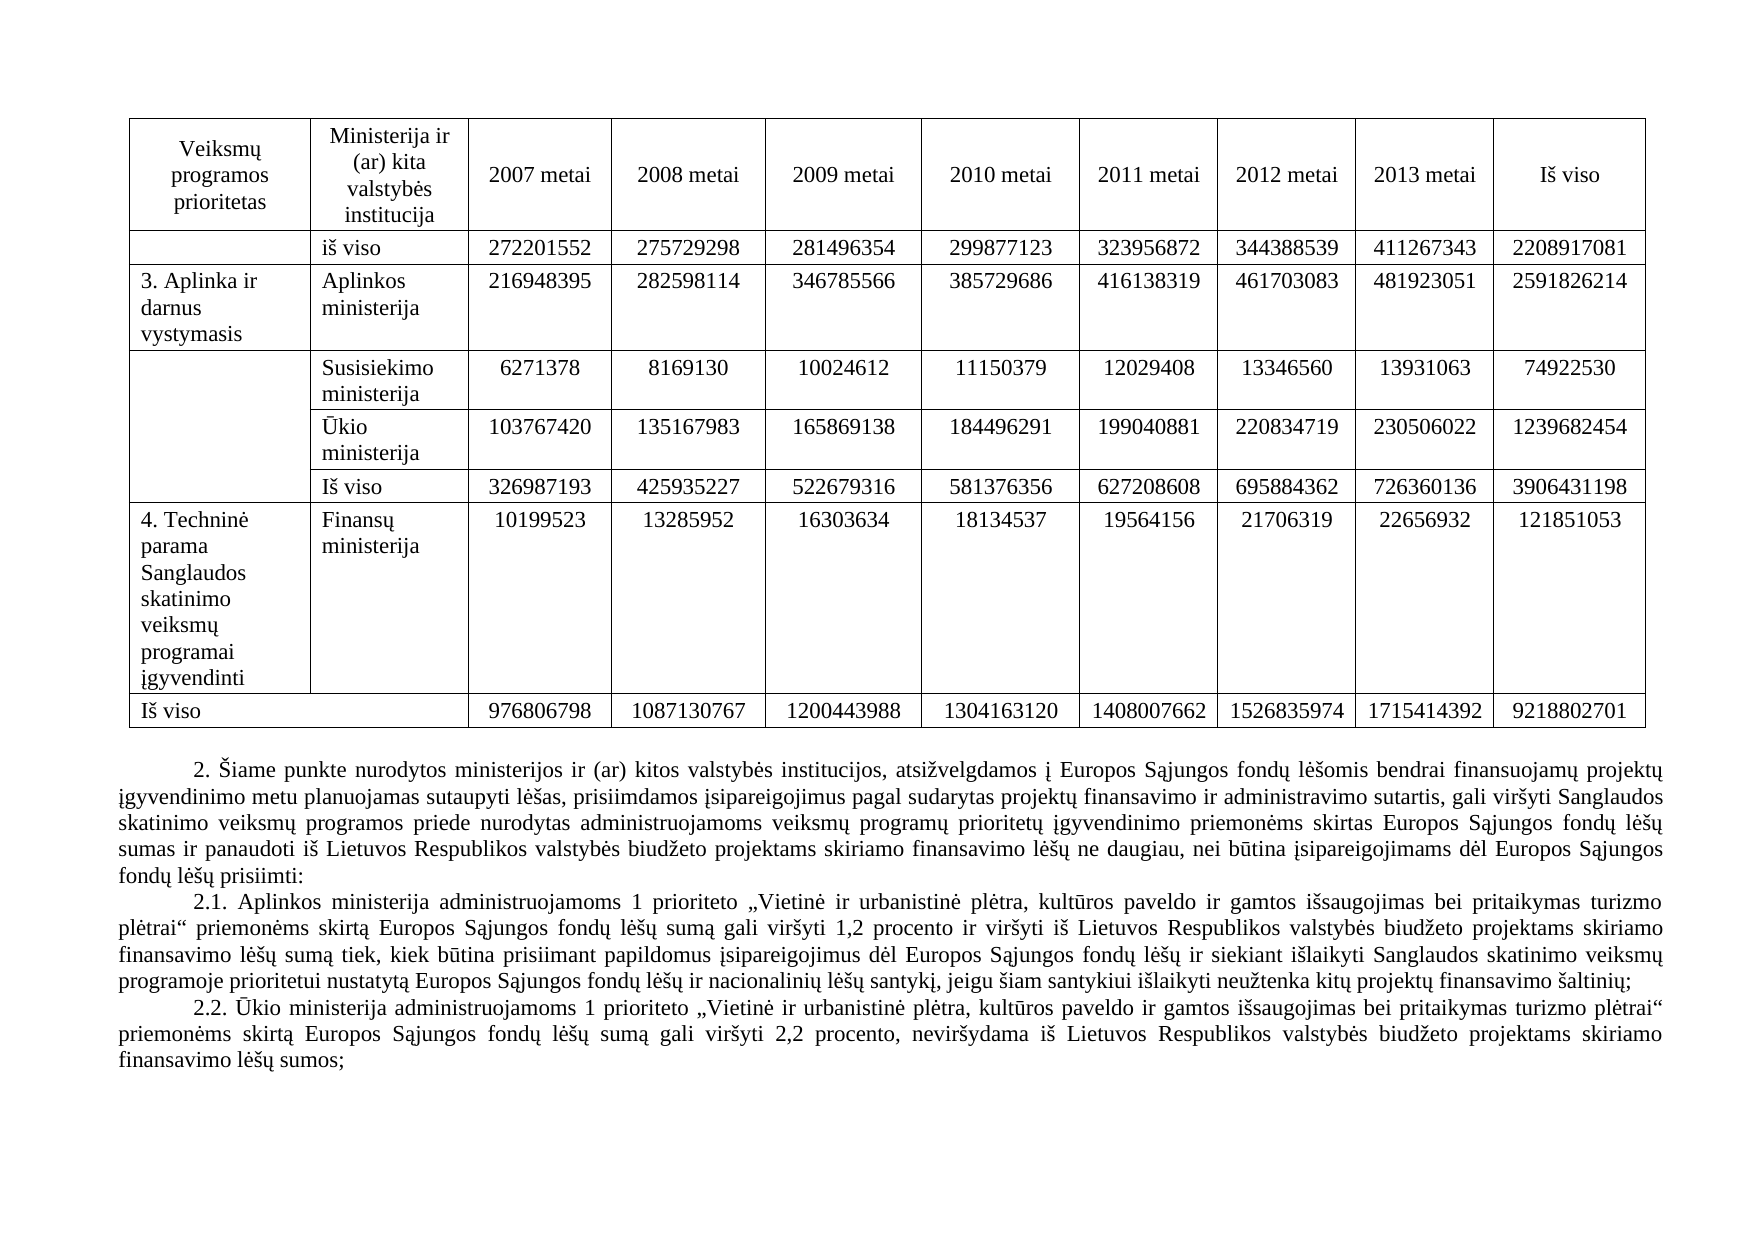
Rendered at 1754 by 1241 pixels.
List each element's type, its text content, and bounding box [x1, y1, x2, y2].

table_cell 13346560 [1218, 351, 1355, 409]
table_cell 1200443988 [766, 694, 921, 727]
table_cell 18134537 [922, 503, 1079, 693]
table_cell 2591826214 [1494, 265, 1645, 349]
table_cell 8169130 [612, 351, 765, 409]
table_cell 326987193 [469, 470, 611, 502]
table_cell 695884362 [1218, 470, 1355, 502]
table_cell iš viso [311, 231, 468, 264]
table_cell Susisiekimo ministerija [311, 351, 468, 409]
table_cell 4. Techninė parama Sanglaudos skatinimo veiksmų programai įgyvendinti [130, 503, 310, 693]
table_cell 1304163120 [922, 694, 1079, 727]
table_cell 21706319 [1218, 503, 1355, 693]
table_cell 16303634 [766, 503, 921, 693]
table_cell 13285952 [612, 503, 765, 693]
table_cell 411267343 [1356, 231, 1493, 264]
table_cell 103767420 [469, 410, 611, 469]
table_cell 220834719 [1218, 410, 1355, 469]
table_cell 323956872 [1080, 231, 1217, 264]
table_cell 165869138 [766, 410, 921, 469]
table_header 2010 metai [922, 119, 1079, 230]
table_cell 481923051 [1356, 265, 1493, 349]
table_header 2011 metai [1080, 119, 1217, 230]
table_cell 425935227 [612, 470, 765, 502]
table_cell 1408007662 [1080, 694, 1217, 727]
table_header 2007 metai [469, 119, 611, 230]
table_cell 1087130767 [612, 694, 765, 727]
table_cell 74922530 [1494, 351, 1645, 409]
table_cell 11150379 [922, 351, 1079, 409]
table_cell 522679316 [766, 470, 921, 502]
table_cell 121851053 [1494, 503, 1645, 693]
table_cell Iš viso [130, 694, 468, 727]
table_cell Finansų ministerija [311, 503, 468, 693]
table_cell 12029408 [1080, 351, 1217, 409]
table_cell 581376356 [922, 470, 1079, 502]
table_header Veiksmų programos prioritetas [130, 119, 310, 230]
table_cell 216948395 [469, 265, 611, 349]
table_cell [130, 351, 310, 502]
table_cell 627208608 [1080, 470, 1217, 502]
table_cell 344388539 [1218, 231, 1355, 264]
table_cell 416138319 [1080, 265, 1217, 349]
table_cell 230506022 [1356, 410, 1493, 469]
table_cell 346785566 [766, 265, 921, 349]
table_header 2008 metai [612, 119, 765, 230]
table_cell 135167983 [612, 410, 765, 469]
table_cell 461703083 [1218, 265, 1355, 349]
table_cell [130, 231, 310, 264]
table_cell 22656932 [1356, 503, 1493, 693]
text 2.1. Aplinkos ministerija administruojamoms 1 prioriteto „Vietinė ir urbanistinė plėtra, kultūros paveldo ir gamtos išsaugojimas bei pritaikymas turizmo plėtrai“ priemonėms skirtą Europos Sąjungos fondų lėšų sumą gali viršyti 1,2 procento ir viršyti iš Lietuvos Respublikos valstybės biudžeto projektams skiriamo finansavimo lėšų sumą tiek, kiek būtina prisiimant papildomus įsipareigojimus dėl Europos Sąjungos fondų lėšų ir siekiant išlaikyti Sanglaudos skatinimo veiksmų programoje prioritetui nustatytą Europos Sąjungos fondų lėšų ir nacionalinių lėšų santykį, jeigu šiam santykiui išlaikyti neužtenka kitų projektų finansavimo šaltinių; [118, 888, 1665, 993]
table_cell 3906431198 [1494, 470, 1645, 502]
table_cell 3. Aplinka ir darnus vystymasis [130, 265, 310, 349]
table_cell 275729298 [612, 231, 765, 264]
table_cell 19564156 [1080, 503, 1217, 693]
table_header 2013 metai [1356, 119, 1493, 230]
table_cell 385729686 [922, 265, 1079, 349]
table_cell 272201552 [469, 231, 611, 264]
table_cell 9218802701 [1494, 694, 1645, 727]
table_header 2012 metai [1218, 119, 1355, 230]
table_cell 976806798 [469, 694, 611, 727]
table_cell 299877123 [922, 231, 1079, 264]
table_cell 6271378 [469, 351, 611, 409]
table_cell 2208917081 [1494, 231, 1645, 264]
table_cell 282598114 [612, 265, 765, 349]
table_cell 726360136 [1356, 470, 1493, 502]
table_cell 1715414392 [1356, 694, 1493, 727]
table_header Ministerija ir (ar) kita valstybės institucija [311, 119, 468, 230]
table_cell 13931063 [1356, 351, 1493, 409]
table_cell 10024612 [766, 351, 921, 409]
text 2.2. Ūkio ministerija administruojamoms 1 prioriteto „Vietinė ir urbanistinė plėtra, kultūros paveldo ir gamtos išsaugojimas bei pritaikymas turizmo plėtrai“ priemonėms skirtą Europos Sąjungos fondų lėšų sumą gali viršyti 2,2 procento, neviršydama iš Lietuvos Respublikos valstybės biudžeto projektams skiriamo finansavimo lėšų sumos; [118, 993, 1665, 1073]
table_cell 1239682454 [1494, 410, 1645, 469]
table_cell 10199523 [469, 503, 611, 693]
text 2. Šiame punkte nurodytos ministerijos ir (ar) kitos valstybės institucijos, atsižvelgdamos į Europos Sąjungos fondų lėšomis bendrai finansuojamų projektų įgyvendinimo metu planuojamas sutaupyti lėšas, prisiimdamos įsipareigojimus pagal sudarytas projektų finansavimo ir administravimo sutartis, gali viršyti Sanglaudos skatinimo veiksmų programos priede nurodytas administruojamoms veiksmų programų prioritetų įgyvendinimo priemonėms skirtas Europos Sąjungos fondų lėšų sumas ir panaudoti iš Lietuvos Respublikos valstybės biudžeto projektams skiriamo finansavimo lėšų ne daugiau, nei būtina įsipareigojimams dėl Europos Sąjungos fondų lėšų prisiimti: [118, 756, 1665, 888]
table_cell 281496354 [766, 231, 921, 264]
table_cell 199040881 [1080, 410, 1217, 469]
table_cell Aplinkos ministerija [311, 265, 468, 349]
table_cell 1526835974 [1218, 694, 1355, 727]
table_header 2009 metai [766, 119, 921, 230]
table_cell Ūkio ministerija [311, 410, 468, 469]
table_cell Iš viso [311, 470, 468, 502]
table_header Iš viso [1494, 119, 1645, 230]
table_cell 184496291 [922, 410, 1079, 469]
